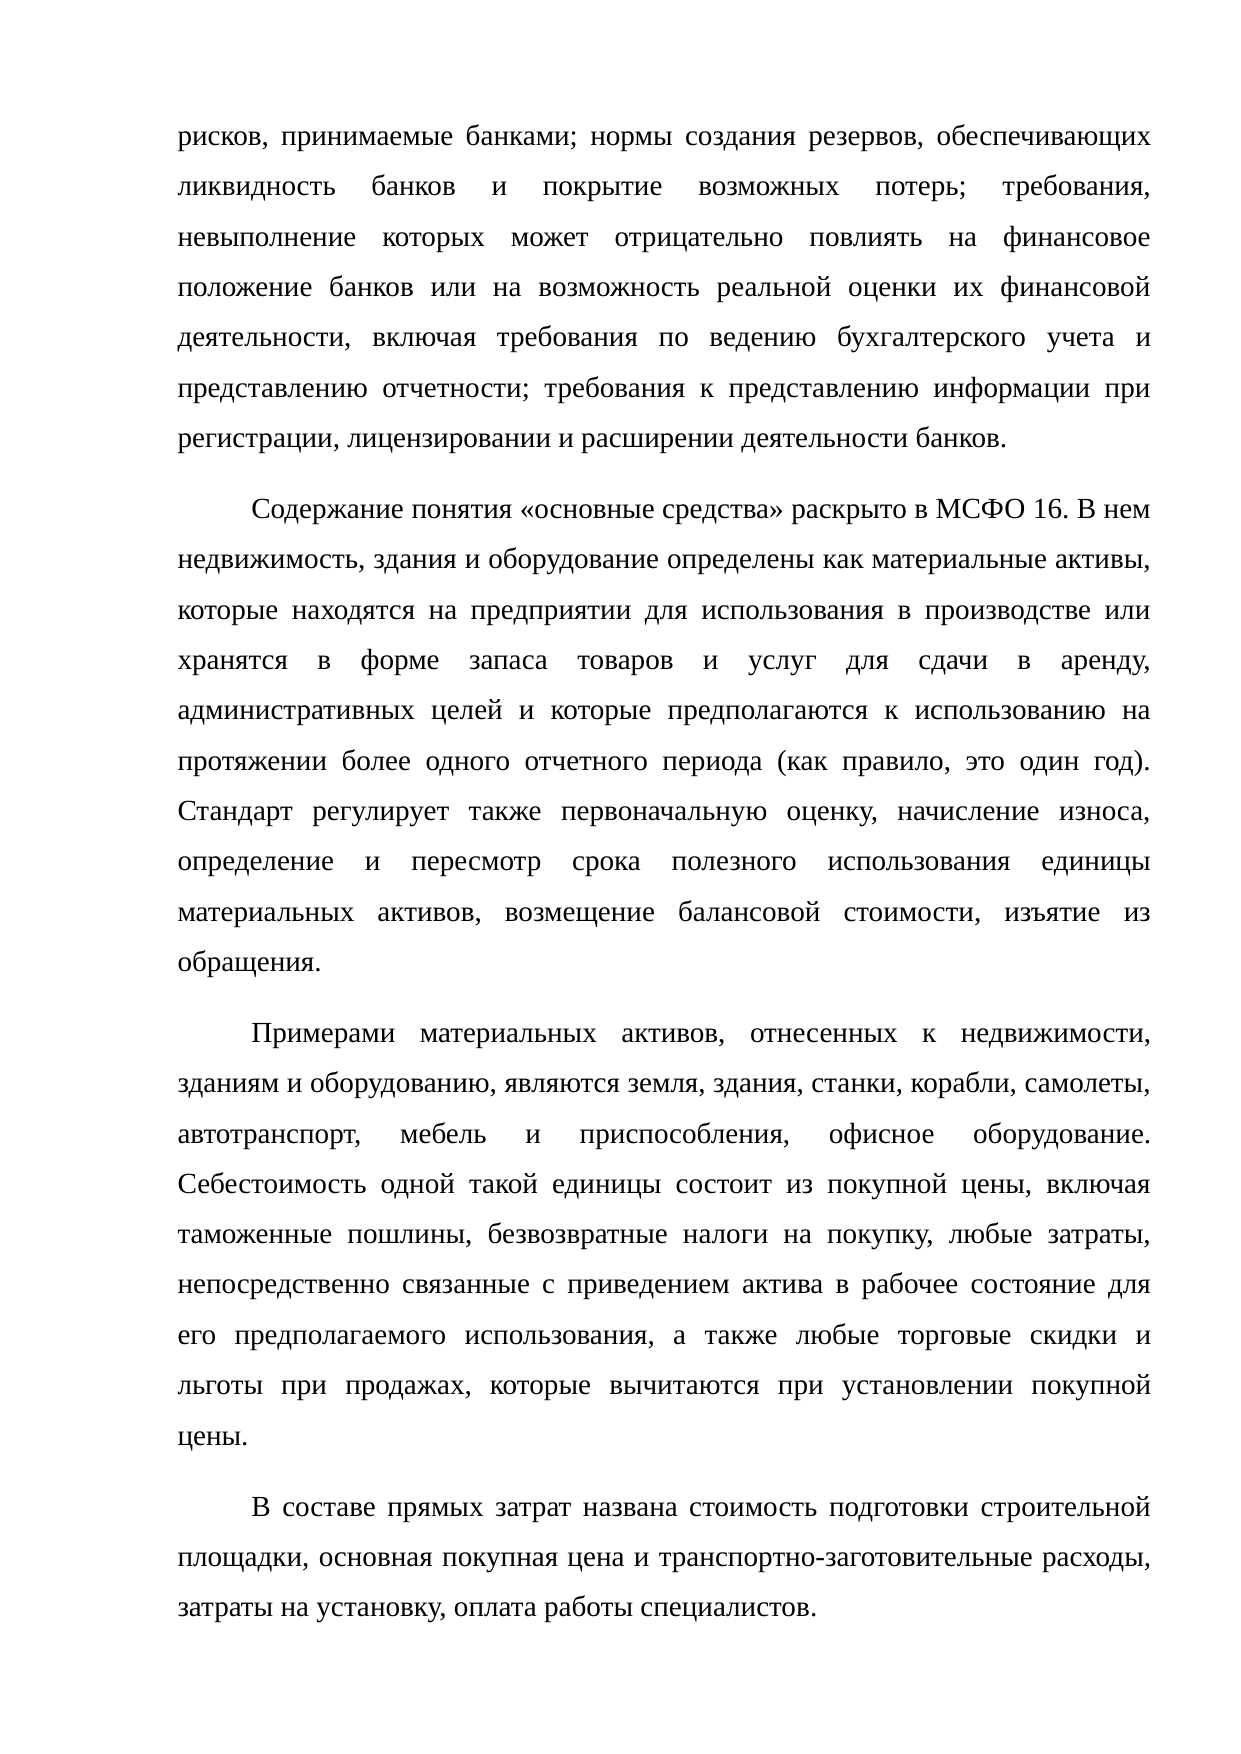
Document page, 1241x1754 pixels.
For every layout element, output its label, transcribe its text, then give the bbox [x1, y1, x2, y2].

text В составе прямых затрат названа стоимость подготовки строительной площадки, основная покупная цена и транспортно-заготовительные расходы, затраты на установку, оплата работы специалистов. [177, 1489, 1152, 1623]
text Содержание понятия «основные средства» раскрыто в МСФО 16. В нем недвижимость, здания и оборудование определены как материальные активы, которые находятся на предприятии для использования в производстве или хранятся в форме запаса товаров и услуг для сдачи в аренду, административных целей и которые предполагаются к использованию на протяжении более одного отчетного периода (как правило, это один год). Стандарт регулирует также первоначальную оценку, начисление износа, определение и пересмотр срока полезного использования единицы материальных активов, возмещение балансовой стоимости, изъятие из обращения. [177, 491, 1152, 977]
text рисков, принимаемые банками; нормы создания резервов, обеспечивающих ликвидность банков и покрытие возможных потерь; требования, невыполнение которых может отрицательно повлиять на финансовое положение банков или на возможность реальной оценки их финансовой деятельности, включая требования по ведению бухгалтерского учета и представлению отчетности; требования к представлению информации при регистрации, лицензировании и расширении деятельности банков. [177, 118, 1152, 453]
text Примерами материальных активов, отнесенных к недвижимости, зданиям и оборудованию, являются земля, здания, станки, корабли, самолеты, автотранспорт, мебель и приспособления, офисное оборудование. Себестоимость одной такой единицы состоит из покупной цены, включая таможенные пошлины, безвозвратные налоги на покупку, любые затраты, непосредственно связанные с приведением актива в рабочее состояние для его предполагаемого использования, а также любые торговые скидки и льготы при продажах, которые вычитаются при установлении покупной цены. [177, 1015, 1152, 1451]
